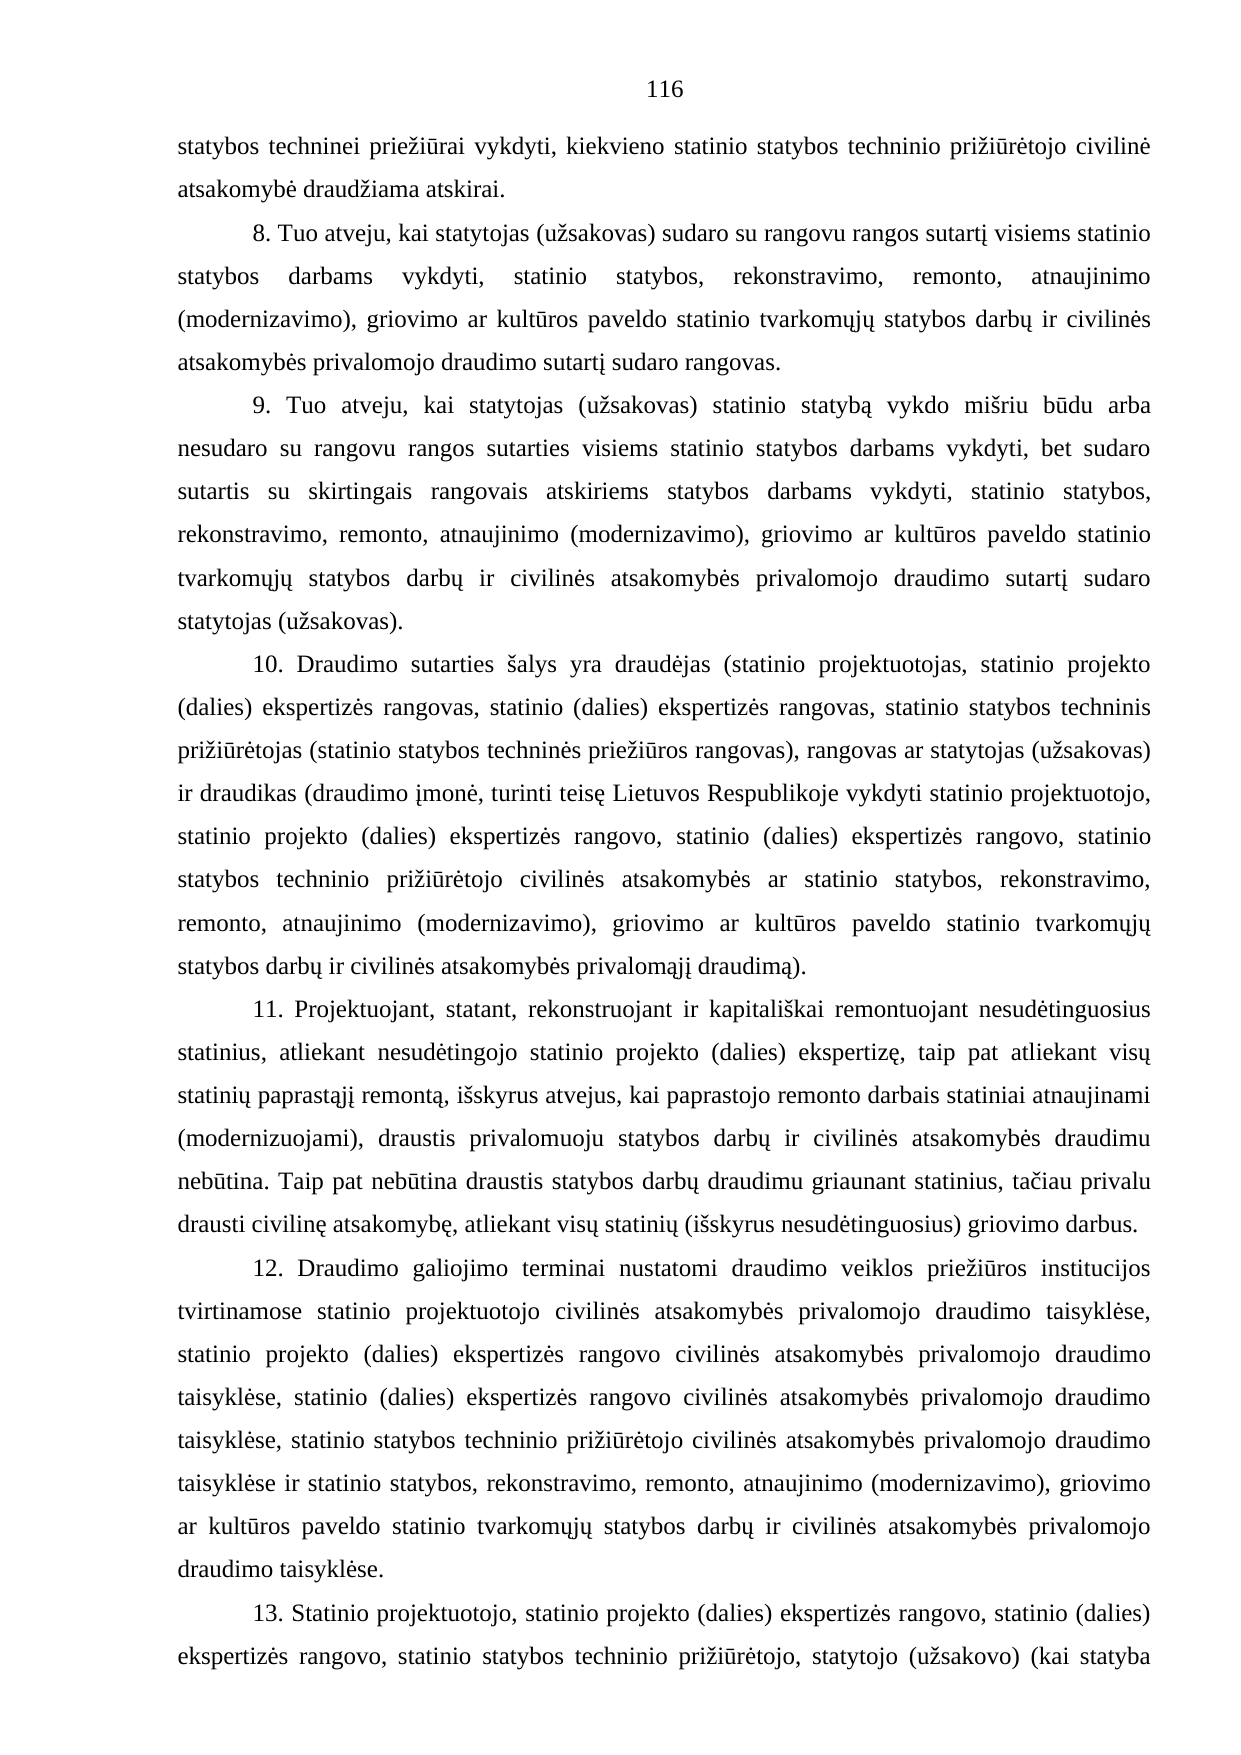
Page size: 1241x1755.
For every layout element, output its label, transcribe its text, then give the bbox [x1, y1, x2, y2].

text 11. Projektuojant, statant, rekonstruojant ir kapitališkai remontuojant nesudėtinguosius statinius, atliekant nesudėtingojo statinio projekto (dalies) ekspertizę, taip pat atliekant visų statinių paprastąjį remontą, išskyrus atvejus, kai paprastojo remonto darbais statiniai atnaujinami (modernizuojami), draustis privalomuoju statybos darbų ir civilinės atsakomybės draudimu nebūtina. Taip pat nebūtina draustis statybos darbų draudimu griaunant statinius, tačiau privalu drausti civilinę atsakomybę, atliekant visų statinių (išskyrus nesudėtinguosius) griovimo darbus. [177, 994, 1152, 1238]
text statybos techninei priežiūrai vykdyti, kiekvieno statinio statybos techninio prižiūrėtojo civilinė atsakomybė draudžiama atskirai. [177, 131, 1152, 203]
text 13. Statinio projektuotojo, statinio projekto (dalies) ekspertizės rangovo, statinio (dalies) ekspertizės rangovo, statinio statybos techninio prižiūrėtojo, statytojo (užsakovo) (kai statyba [177, 1598, 1152, 1669]
text 12. Draudimo galiojimo terminai nustatomi draudimo veiklos priežiūros institucijos tvirtinamose statinio projektuotojo civilinės atsakomybės privalomojo draudimo taisyklėse, statinio projekto (dalies) ekspertizės rangovo civilinės atsakomybės privalomojo draudimo taisyklėse, statinio (dalies) ekspertizės rangovo civilinės atsakomybės privalomojo draudimo taisyklėse, statinio statybos techninio prižiūrėtojo civilinės atsakomybės privalomojo draudimo taisyklėse ir statinio statybos, rekonstravimo, remonto, atnaujinimo (modernizavimo), griovimo ar kultūros paveldo statinio tvarkomųjų statybos darbų ir civilinės atsakomybės privalomojo draudimo taisyklėse. [177, 1253, 1152, 1583]
text 9. Tuo atveju, kai statytojas (užsakovas) statinio statybą vykdo mišriu būdu arba nesudaro su rangovu rangos sutarties visiems statinio statybos darbams vykdyti, bet sudaro sutartis su skirtingais rangovais atskiriems statybos darbams vykdyti, statinio statybos, rekonstravimo, remonto, atnaujinimo (modernizavimo), griovimo ar kultūros paveldo statinio tvarkomųjų statybos darbų ir civilinės atsakomybės privalomojo draudimo sutartį sudaro statytojas (užsakovas). [177, 390, 1152, 634]
text 10. Draudimo sutarties šalys yra draudėjas (statinio projektuotojas, statinio projekto (dalies) ekspertizės rangovas, statinio (dalies) ekspertizės rangovas, statinio statybos techninis prižiūrėtojas (statinio statybos techninės priežiūros rangovas), rangovas ar statytojas (užsakovas) ir draudikas (draudimo įmonė, turinti teisę Lietuvos Respublikoje vykdyti statinio projektuotojo, statinio projekto (dalies) ekspertizės rangovo, statinio (dalies) ekspertizės rangovo, statinio statybos techninio prižiūrėtojo civilinės atsakomybės ar statinio statybos, rekonstravimo, remonto, atnaujinimo (modernizavimo), griovimo ar kultūros paveldo statinio tvarkomųjų statybos darbų ir civilinės atsakomybės privalomąjį draudimą). [177, 649, 1152, 979]
text 8. Tuo atveju, kai statytojas (užsakovas) sudaro su rangovu rangos sutartį visiems statinio statybos darbams vykdyti, statinio statybos, rekonstravimo, remonto, atnaujinimo (modernizavimo), griovimo ar kultūros paveldo statinio tvarkomųjų statybos darbų ir civilinės atsakomybės privalomojo draudimo sutartį sudaro rangovas. [177, 218, 1152, 376]
